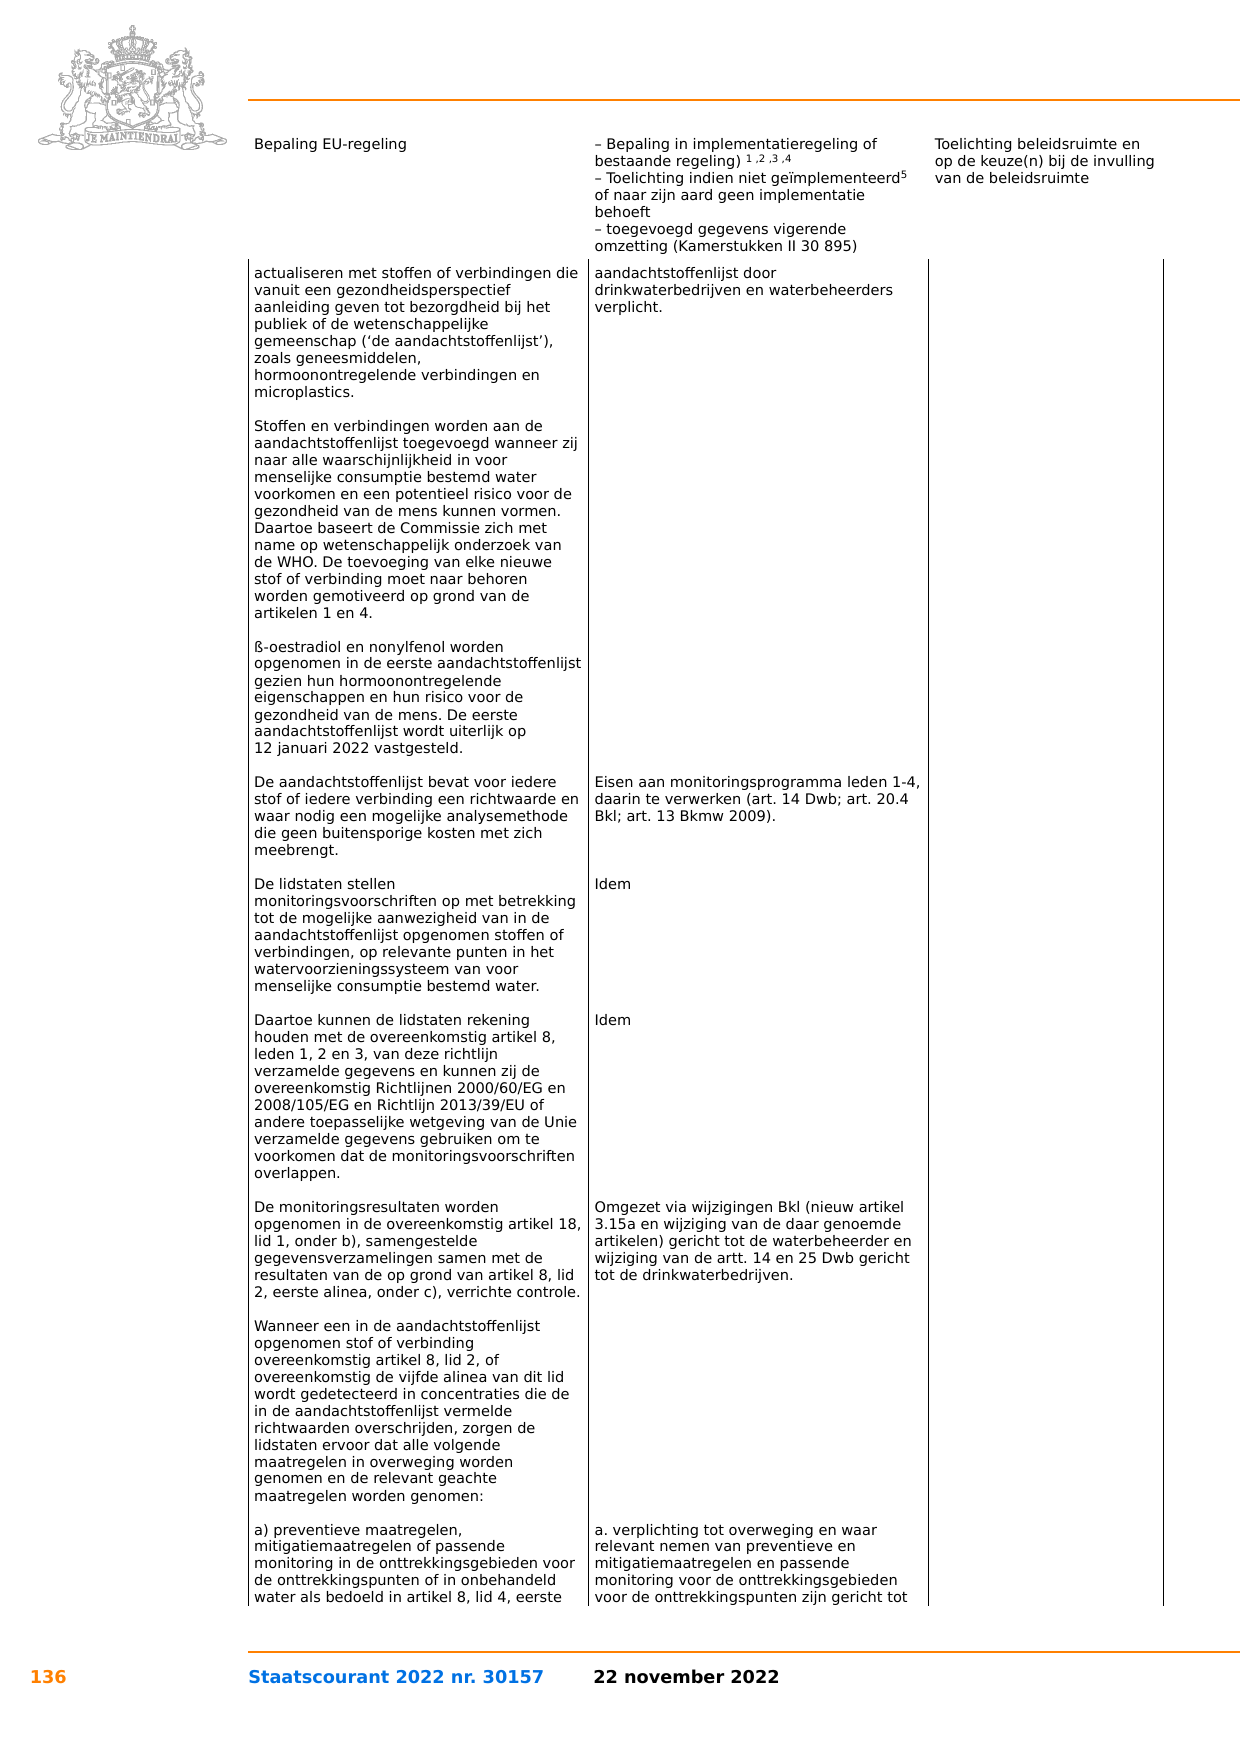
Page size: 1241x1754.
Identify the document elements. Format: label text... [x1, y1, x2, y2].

table_cell [929, 995, 1163, 1012]
table_cell [929, 1318, 1163, 1504]
table_cell [589, 401, 928, 418]
table_cell [929, 1012, 1163, 1182]
table_cell [589, 621, 928, 638]
table_cell [249, 1504, 588, 1521]
table_cell [589, 1318, 928, 1504]
table_cell [249, 1182, 588, 1199]
table_cell [589, 1504, 928, 1521]
table_cell a. verplichting tot overweging en waar relevant nemen van preventieve en mitigatiemaatregelen en passende monitoring voor de onttrekkingsgebieden voor de onttrekkingspunten zijn gericht tot [589, 1521, 928, 1606]
table_cell [929, 1199, 1163, 1301]
table_cell Omgezet via wijzigingen Bkl (nieuw artikel 3.15a en wijziging van de daar genoemde artikelen) gericht tot de waterbeheerder en wijziging van de artt. 14 en 25 Dwb gericht tot de drinkwaterbedrijven. [589, 1199, 928, 1301]
table_cell [929, 1182, 1163, 1199]
table_cell actualiseren met stoffen of verbindingen die vanuit een gezondheidsperspectief aanleiding geven tot bezorgdheid bij het publiek of de wetenschappelijke gemeenschap (‘de aandachtstoffenlijst’), zoals geneesmiddelen, hormoonontregelende verbindingen en microplastics. [249, 260, 588, 401]
table_cell [929, 418, 1163, 621]
table_cell De monitoringsresultaten worden opgenomen in de overeenkomstig artikel 18, lid 1, onder b), samengestelde gegevensverzamelingen samen met de resultaten van de op grond van artikel 8, lid 2, eerste alinea, onder c), verrichte controle. [249, 1199, 588, 1301]
table_cell [929, 859, 1163, 876]
table_cell De aandachtstoffenlijst bevat voor iedere stof of iedere verbinding een richtwaarde en waar nodig een mogelijke analysemethode die geen buitensporige kosten met zich meebrengt. [249, 774, 588, 859]
table_cell ß-oestradiol en nonylfenol worden opgenomen in de eerste aandachtstoffenlijst gezien hun hormoonontregelende eigenschappen en hun risico voor de gezondheid van de mens. De eerste aandachtstoffenlijst wordt uiterlijk op 12 januari 2022 vastgesteld. [249, 639, 588, 757]
picture [38, 25, 227, 150]
table_cell Daartoe kunnen de lidstaten rekening houden met de overeenkomstig artikel 8, leden 1, 2 en 3, van deze richtlijn verzamelde gegevens en kunnen zij de overeenkomstig Richtlijnen 2000/60/EG en 2008/105/EG en Richtlijn 2013/39/EU of andere toepasselijke wetgeving van de Unie verzamelde gegevens gebruiken om te voorkomen dat de monitoringsvoorschriften overlappen. [249, 1012, 588, 1182]
table_cell aandachtstoffenlijst door drinkwaterbedrijven en waterbeheerders verplicht. [589, 260, 928, 401]
table_cell [929, 401, 1163, 418]
table_cell [589, 757, 928, 774]
table_cell De lidstaten stellen monitoringsvoorschriften op met betrekking tot de mogelijke aanwezigheid van in de aandachtstoffenlijst opgenomen stoffen of verbindingen, op relevante punten in het watervoorzieningssysteem van voor menselijke consumptie bestemd water. [249, 876, 588, 995]
table_cell [929, 1521, 1163, 1606]
table_cell Eisen aan monitoringsprogramma leden 1-4, daarin te verwerken (art. 14 Dwb; art. 20.4 Bkl; art. 13 Bkmw 2009). [589, 774, 928, 859]
table_cell [589, 1182, 928, 1199]
table_cell [929, 876, 1163, 995]
table_cell [929, 621, 1163, 638]
table_cell [929, 757, 1163, 774]
table_cell a) preventieve maatregelen, mitigatiemaatregelen of passende monitoring in de onttrekkingsgebieden voor de onttrekkingspunten of in onbehandeld water als bedoeld in artikel 8, lid 4, eerste [249, 1521, 588, 1606]
table_cell Wanneer een in de aandachtstoffenlijst opgenomen stof of verbinding overeenkomstig artikel 8, lid 2, of overeenkomstig de vijfde alinea van dit lid wordt gedetecteerd in concentraties die de in de aandachtstoffenlijst vermelde richtwaarden overschrijden, zorgen de lidstaten ervoor dat alle volgende maatregelen in overweging worden genomen en de relevant geachte maatregelen worden genomen: [249, 1318, 588, 1504]
table_cell [249, 621, 588, 638]
table_cell [249, 757, 588, 774]
table_cell [589, 859, 928, 876]
table_cell [929, 1504, 1163, 1521]
table_cell [249, 995, 588, 1012]
table_cell Stoffen en verbindingen worden aan de aandachtstoffenlijst toegevoegd wanneer zij naar alle waarschijnlijkheid in voor menselijke consumptie bestemd water voorkomen en een potentieel risico voor de gezondheid van de mens kunnen vormen. Daartoe baseert de Commissie zich met name op wetenschappelijk onderzoek van de WHO. De toevoeging van elke nieuwe stof of verbinding moet naar behoren worden gemotiveerd op grond van de artikelen 1 en 4. [249, 418, 588, 621]
table_cell [929, 260, 1163, 401]
table_cell [589, 639, 928, 757]
table_header Toelichting beleidsruimte en op de keuze(n) bij de invulling van de beleidsruimte [929, 131, 1163, 259]
table_cell [589, 1301, 928, 1318]
table_cell [589, 995, 928, 1012]
table_cell [249, 1301, 588, 1318]
table_cell [929, 639, 1163, 757]
table_cell Idem [589, 876, 928, 995]
table_cell [249, 401, 588, 418]
table_cell Idem [589, 1012, 928, 1182]
table_cell [589, 418, 928, 621]
table_header – Bepaling in implementatieregeling of bestaande regeling) 1,2,3,4 – Toelichting indien niet geïmplementeerd5 of naar zijn aard geen implementatie behoeft – toegevoegd gegevens vigerende omzetting (Kamerstukken II 30 895) [589, 131, 928, 259]
table_cell [249, 859, 588, 876]
table_cell [929, 1301, 1163, 1318]
table_header Bepaling EU-regeling [249, 131, 588, 259]
table_cell [929, 774, 1163, 859]
